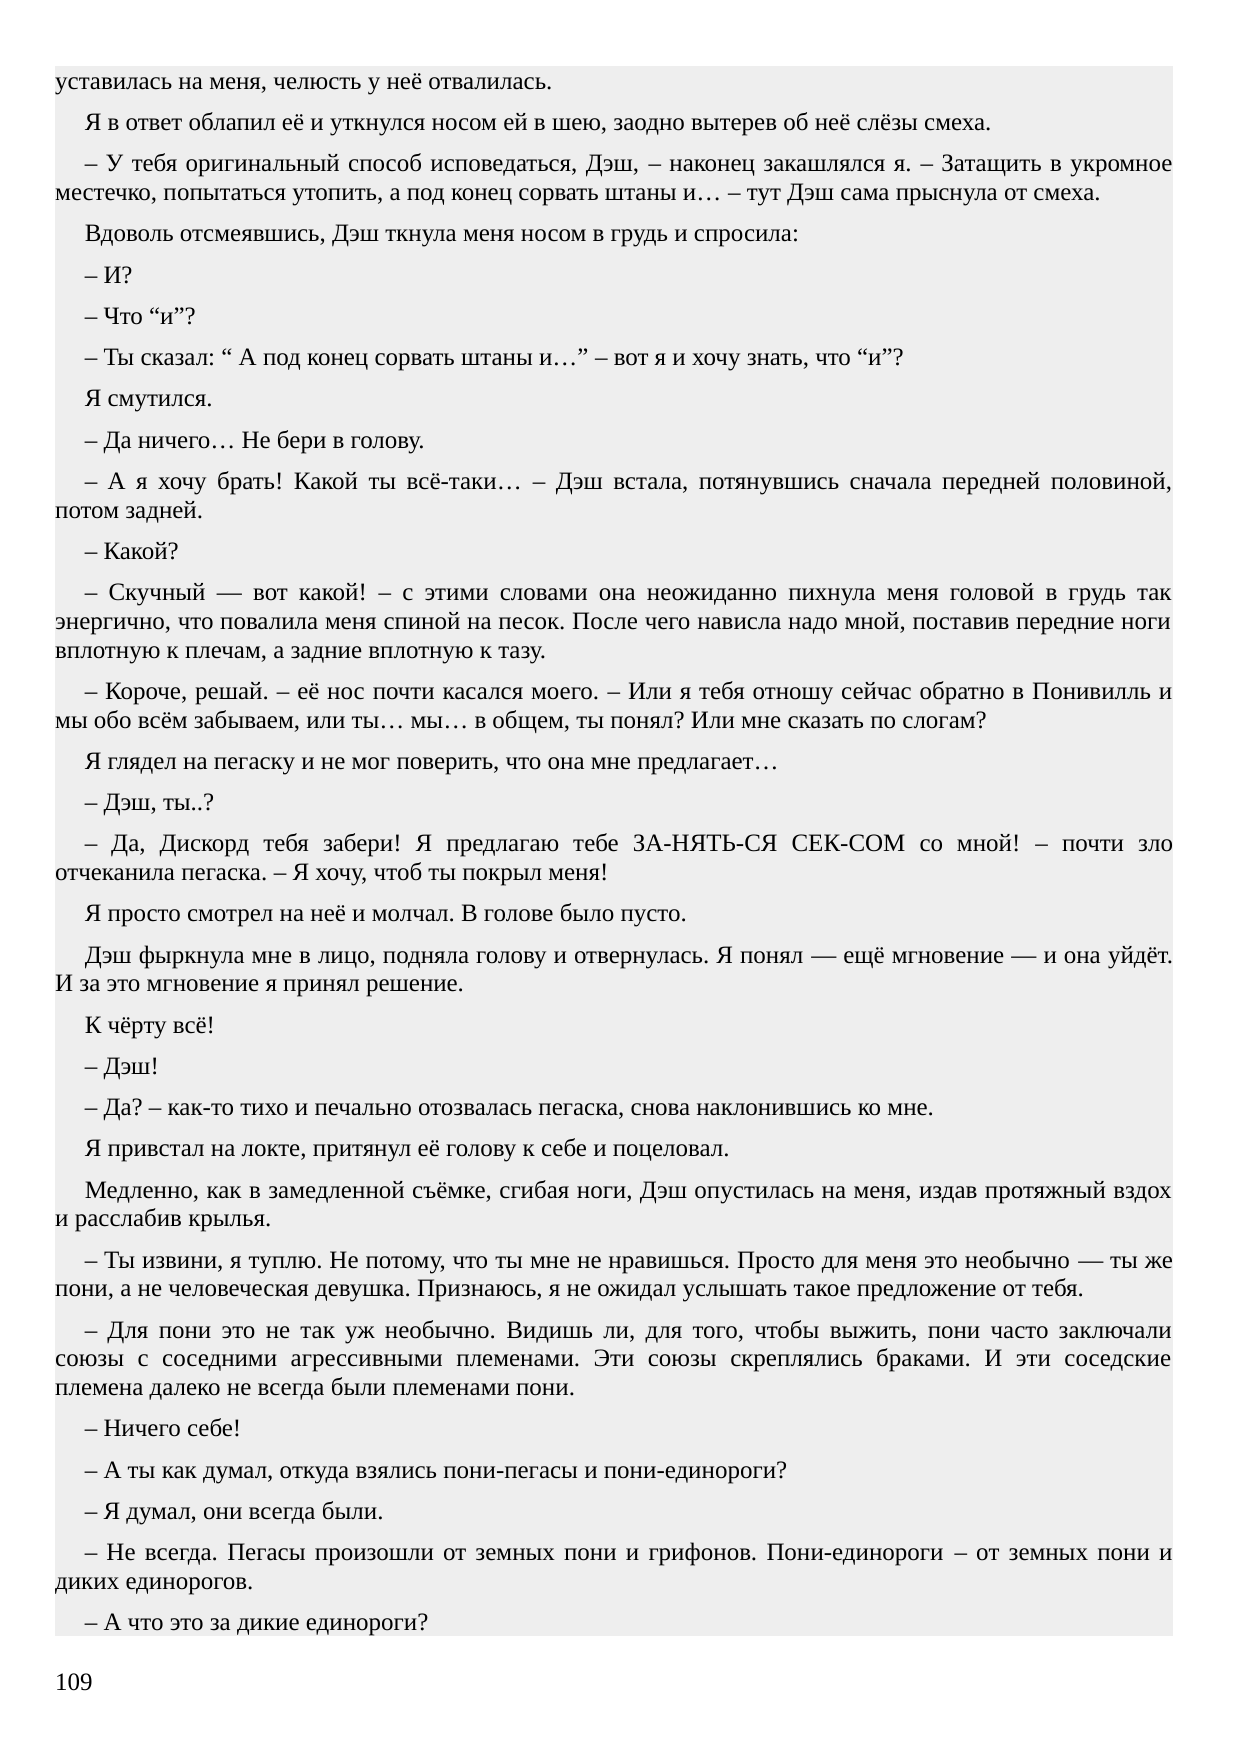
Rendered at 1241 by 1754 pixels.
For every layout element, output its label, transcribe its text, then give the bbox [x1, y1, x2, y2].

text Дэш фыркнула мне в лицо, подняла голову и отвернулась. Я понял — ещё мгновение — и она уйдёт. И за это мгновение я принял решение. [55, 940, 1173, 997]
text – Ничего себе! [55, 1413, 1173, 1442]
text – А ты как думал, откуда взялись пони-пегасы и пони-единороги? [55, 1455, 1173, 1483]
text – Для пони это не так уж необычно. Видишь ли, для того, чтобы выжить, пони часто заключали союзы с соседними агрессивными племенами. Эти союзы скреплялись браками. И эти соседские племена далеко не всегда были племенами пони. [55, 1315, 1173, 1401]
text – Ты сказал: “ А под конец сорвать штаны и…” – вот я и хочу знать, что “и”? [55, 342, 1173, 371]
text – Дэш, ты..? [55, 787, 1173, 816]
text – Я думал, они всегда были. [55, 1496, 1173, 1525]
text – Ты извини, я туплю. Не потому, что ты мне не нравишься. Просто для меня это необычно — ты же пони, а не человеческая девушка. Признаюсь, я не ожидал услышать такое предложение от тебя. [55, 1245, 1173, 1302]
text – А что это за дикие единороги? [55, 1607, 1173, 1636]
text – Что “и”? [55, 301, 1173, 330]
text К чёрту всё! [55, 1010, 1173, 1038]
text – Да, Дискорд тебя забери! Я предлагаю тебе ЗА-НЯТЬ-СЯ СЕК-СОМ со мной! – почти зло отчеканила пегаска. – Я хочу, чтоб ты покрыл меня! [55, 828, 1173, 886]
text Я просто смотрел на неё и молчал. В голове было пусто. [55, 898, 1173, 927]
text – Дэш! [55, 1051, 1173, 1080]
text – Да? – как-то тихо и печально отозвалась пегаска, снова наклонившись ко мне. [55, 1092, 1173, 1121]
text – Да ничего… Не бери в голову. [55, 425, 1173, 453]
text Вдоволь отсмеявшись, Дэш ткнула меня носом в грудь и спросила: [55, 218, 1173, 247]
text – Какой? [55, 536, 1173, 565]
text Медленно, как в замедленной съёмке, сгибая ноги, Дэш опустилась на меня, издав протяжный вздох и расслабив крылья. [55, 1175, 1173, 1232]
text – Короче, решай. – её нос почти касался моего. – Или я тебя отношу сейчас обратно в Понивилль и мы обо всём забываем, или ты… мы… в общем, ты понял? Или мне сказать по слогам? [55, 676, 1173, 733]
text – И? [55, 260, 1173, 288]
text Я привстал на локте, притянул её голову к себе и поцеловал. [55, 1133, 1173, 1162]
text – А я хочу брать! Какой ты всё-таки… – Дэш встала, потянувшись сначала передней половиной, потом задней. [55, 466, 1173, 523]
text уставилась на меня, челюсть у неё отвалилась. [55, 66, 1173, 95]
text – Не всегда. Пегасы произошли от земных пони и грифонов. Пони-единороги – от земных пони и диких единорогов. [55, 1537, 1173, 1595]
text Я в ответ облапил её и уткнулся носом ей в шею, заодно вытерев об неё слёзы смеха. [55, 107, 1173, 136]
text – У тебя оригинальный способ исповедаться, Дэш, – наконец закашлялся я. – Затащить в укромное местечко, попытаться утопить, а под конец сорвать штаны и… – тут Дэш сама прыснула от смеха. [55, 148, 1173, 206]
text Я смутился. [55, 383, 1173, 412]
text Я глядел на пегаску и не мог поверить, что она мне предлагает… [55, 746, 1173, 775]
text – Скучный — вот какой! – с этими словами она неожиданно пихнула меня головой в грудь так энергично, что повалила меня спиной на песок. После чего нависла надо мной, поставив передние ноги вплотную к плечам, а задние вплотную к тазу. [55, 577, 1173, 663]
